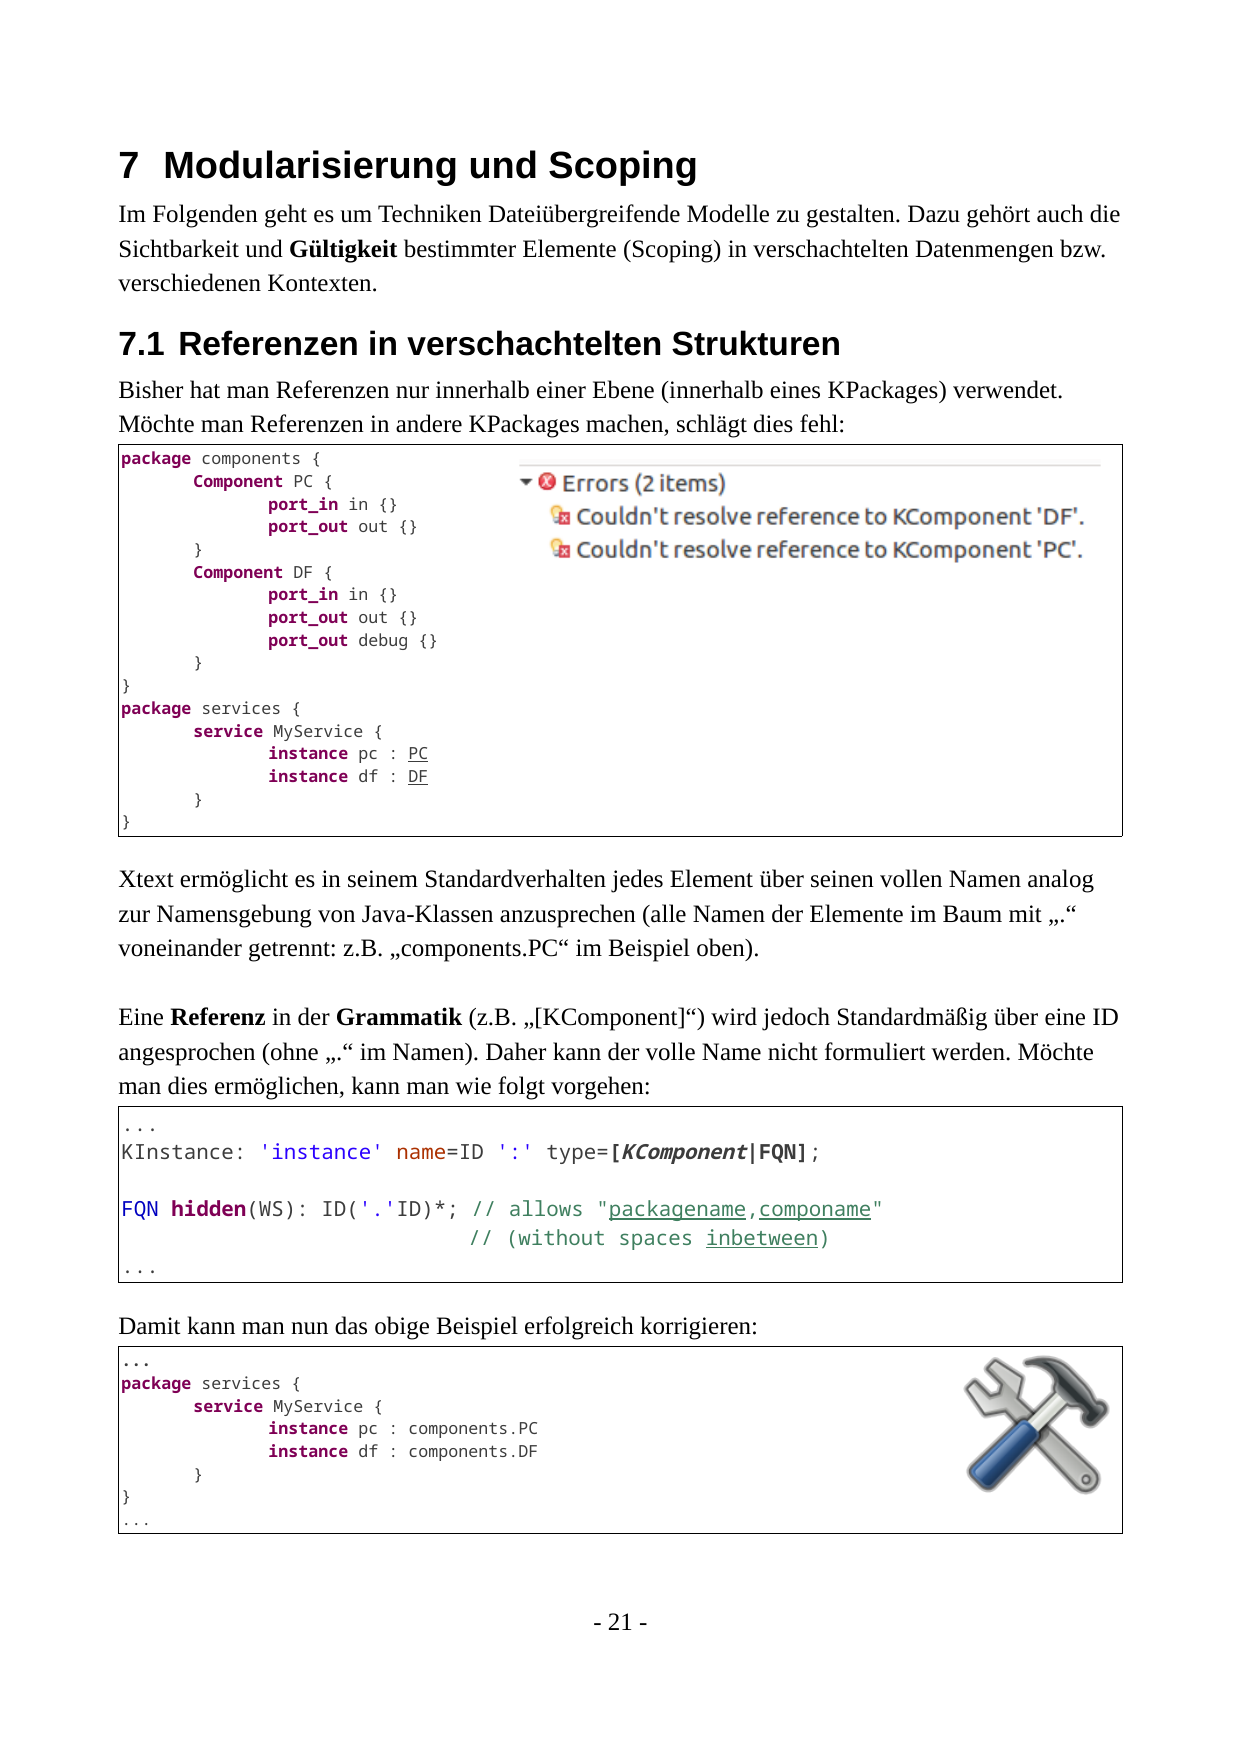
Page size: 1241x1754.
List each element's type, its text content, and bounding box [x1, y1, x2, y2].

picture [962, 1350, 1111, 1498]
text port_in in {} [119, 580, 1122, 603]
text } [119, 807, 1122, 836]
text } [119, 648, 1122, 671]
text instance pc : components.PC [119, 1414, 962, 1437]
text package services { [119, 693, 1122, 716]
text [1101, 512, 1122, 534]
text Component DF { [119, 557, 1122, 580]
subtitle Referenzen in verschachtelten Strukturen [118, 323, 1122, 362]
text [1101, 534, 1122, 557]
text ... [119, 1107, 1122, 1134]
text port_out debug {} [119, 625, 1122, 648]
text Im Folgenden geht es um Techniken Dateiübergreifende Modelle zu gestalten. Dazu gehört auch die Sichtbarkeit und Gültigkeit bestimmter Elemente (Scoping) in verschachtelten Datenmengen bzw. verschiedenen Kontexten. [118, 199, 1122, 297]
text Eine Referenz in der Grammatik (z.B. „[KComponent]“) wird jedoch Standardmäßig über eine ID angesprochen (ohne „.“ im Namen). Daher kann der volle Name nicht formuliert werden. Möchte man dies ermöglichen, kann man wie folgt vorgehen: [118, 1002, 1122, 1100]
text [1101, 489, 1122, 512]
text } [119, 1459, 962, 1482]
text ... [119, 1505, 1122, 1533]
text KInstance: 'instance' name=ID ':' type=[KComponent|FQN]; [119, 1134, 1122, 1166]
text [1111, 1459, 1122, 1482]
text port_out out {} [119, 603, 1122, 625]
text instance df : components.DF [119, 1437, 962, 1459]
text package services { [119, 1368, 962, 1391]
text // (without spaces inbetween) [119, 1219, 1122, 1248]
text ... [119, 1347, 1122, 1368]
text } [119, 534, 519, 557]
text } [119, 671, 1122, 693]
text port_in in {} [119, 489, 519, 512]
text [1101, 466, 1122, 489]
text port_out out {} [119, 512, 519, 534]
text Xtext ermöglicht es in seinem Standardverhalten jedes Element über seinen vollen Namen analog zur Namensgebung von Java-Klassen anzusprechen (alle Namen der Elemente im Baum mit „.“ voneinander getrennt: z.B. „components.PC“ im Beispiel oben). [118, 864, 1122, 962]
text FQN hidden(WS): ID('.'ID)*; // allows "packagename,componame" [119, 1191, 1122, 1219]
text instance df : DF [119, 762, 1122, 784]
text instance pc : PC [119, 739, 1122, 762]
text service MyService { [119, 716, 1122, 739]
text service MyService { [119, 1391, 962, 1414]
text Component PC { [119, 466, 519, 489]
text Damit kann man nun das obige Beispiel erfolgreich korrigieren: [118, 1311, 1122, 1340]
text Bisher hat man Referenzen nur innerhalb einer Ebene (innerhalb eines KPackages) verwendet. Möchte man Referenzen in andere KPackages machen, schlägt dies fehl: [118, 375, 1122, 438]
picture [519, 459, 1101, 574]
text ... [119, 1248, 1122, 1282]
subtitle Modularisierung und Scoping [118, 143, 1122, 187]
text } [119, 784, 1122, 807]
text } [119, 1482, 1122, 1505]
text package components { [119, 445, 1122, 466]
